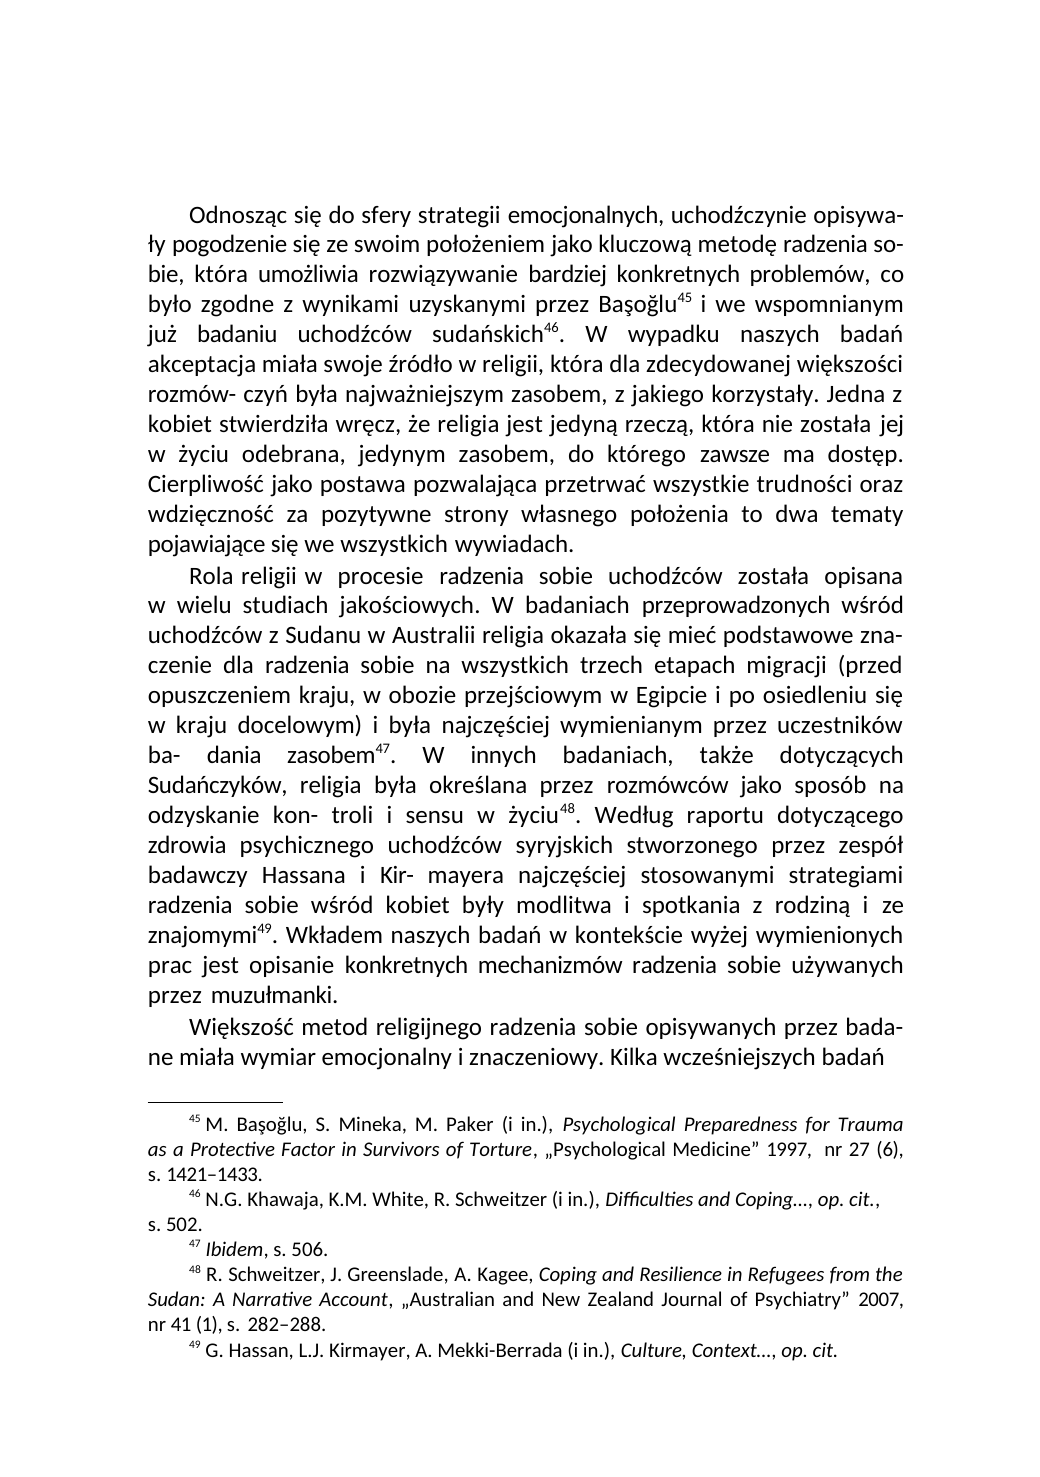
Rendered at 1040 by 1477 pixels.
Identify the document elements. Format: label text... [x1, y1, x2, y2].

text Rola religii w procesie radzenia sobie uchodźców została opisana w wielu studiach jakościowych. W badaniach przeprowadzonych wśród uchodźców z Sudanu w Australii religia okazała się mieć podstawowe zna- czenie dla radzenia sobie na wszystkich trzech etapach migracji (przed opuszczeniem kraju, w obozie przejściowym w Egipcie i po osiedleniu się w kraju docelowym) i była najczęściej wymienianym przez uczestników ba- dania zasobem47. W innych badaniach, także dotyczących Sudańczyków, religia była określana przez rozmówców jako sposób na odzyskanie kon- troli i sensu w życiu48. Według raportu dotyczącego zdrowia psychicznego uchodźców syryjskich stworzonego przez zespół badawczy Hassana i Kir- mayera najczęściej stosowanymi strategiami radzenia sobie wśród kobiet były modlitwa i spotkania z rodziną i ze znajomymi49. Wkładem naszych badań w kontekście wyżej wymienionych prac jest opisanie konkretnych mechanizmów radzenia sobie używanych przez muzułmanki. [148, 560, 904, 1010]
text Większość metod religijnego radzenia sobie opisywanych przez bada- ne miała wymiar emocjonalny i znaczeniowy. Kilka wcześniejszych badań [148, 1011, 904, 1071]
text 49 G. Hassan, L.J. Kirmayer, A. Mekki-Berrada (i in.), Culture, Context…, op. cit. [189, 1337, 941, 1362]
text Odnosząc się do sfery strategii emocjonalnych, uchodźczynie opisywa- ły pogodzenie się ze swoim położeniem jako kluczową metodę radzenia so- bie, która umożliwia rozwiązywanie bardziej konkretnych problemów, co było zgodne z wynikami uzyskanymi przez Başoğlu45 i we wspomnianym już badaniu uchodźców sudańskich46. W wypadku naszych badań akceptacja miała swoje źródło w religii, która dla zdecydowanej większości rozmów- czyń była najważniejszym zasobem, z jakiego korzystały. Jedna z kobiet stwierdziła wręcz, że religia jest jedyną rzeczą, która nie została jej w życiu odebrana, jedynym zasobem, do którego zawsze ma dostęp. Cierpliwość jako postawa pozwalająca przetrwać wszystkie trudności oraz wdzięczność za pozytywne strony własnego położenia to dwa tematy pojawiające się we wszystkich wywiadach. [148, 199, 904, 559]
text s. 502. [148, 1212, 941, 1237]
text 46 N.G. Khawaja, K.M. White, R. Schweitzer (i in.), Difficulties and Coping…, op. cit., [189, 1187, 941, 1212]
text 47 Ibidem, s. 506. [189, 1237, 941, 1262]
text 45 M. Başoğlu, S. Mineka, M. Paker (i in.), Psychological Preparedness for Trauma as a Protective Factor in Survivors of Torture, „Psychological Medicine” 1997, nr 27 (6), s. 1421–1433. [148, 1112, 904, 1187]
text 48 R. Schweitzer, J. Greenslade, A. Kagee, Coping and Resilience in Refugees from the Sudan: A Narrative Account, „Australian and New Zealand Journal of Psychiatry” 2007, nr 41 (1), s. 282–288. [148, 1262, 904, 1337]
